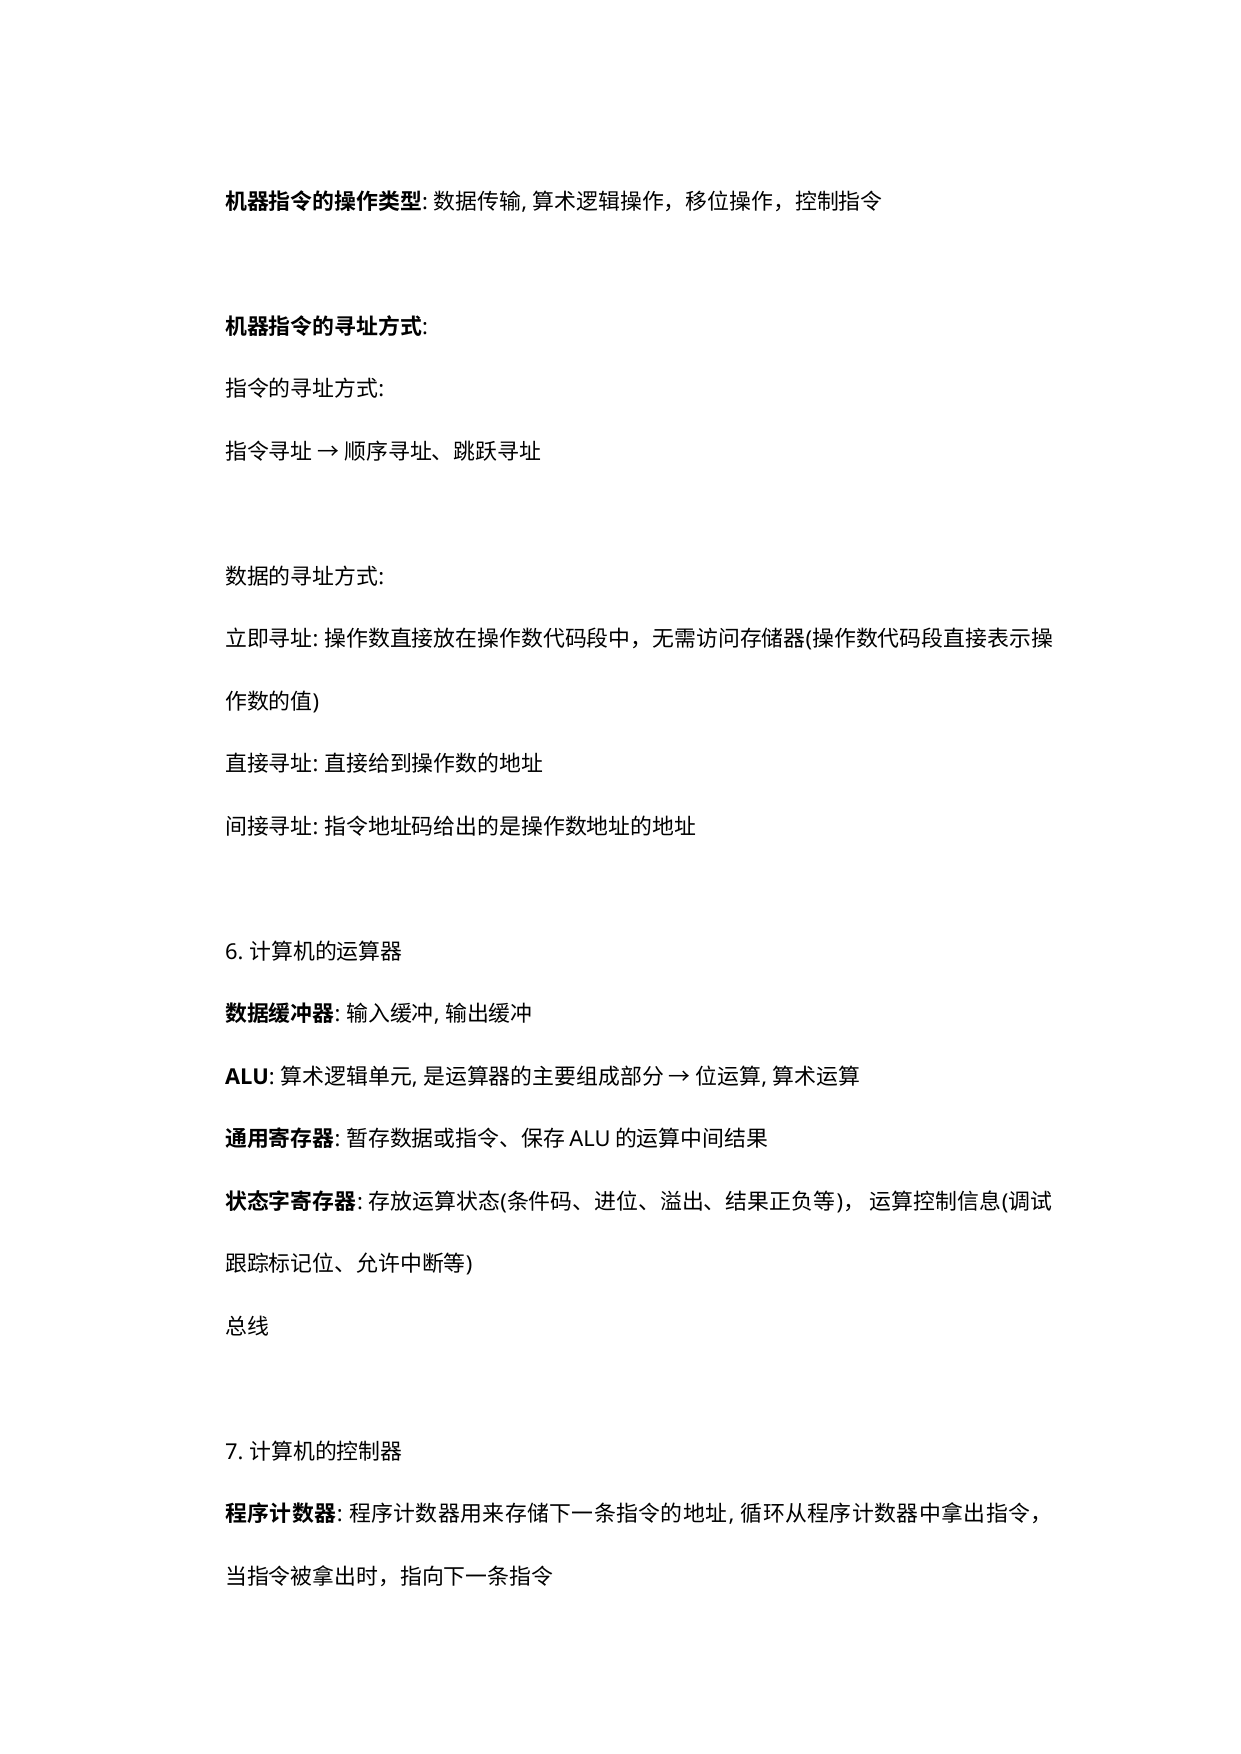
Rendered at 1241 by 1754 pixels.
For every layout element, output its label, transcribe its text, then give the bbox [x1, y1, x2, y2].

text 总线 [225, 1283, 1053, 1346]
text 机器指令的寻址方式: [225, 283, 1053, 346]
text 机器指令的操作类型: 数据传输, 算术逻辑操作，移位操作，控制指令 [225, 158, 1053, 221]
text 直接寻址: 直接给到操作数的地址 [225, 721, 1053, 783]
text 状态字寄存器: 存放运算状态(条件码、进位、溢出、结果正负等)， 运算控制信息(调试跟踪标记位、允许中断等) [225, 1158, 1053, 1283]
text 7. 计算机的控制器 [225, 1408, 1053, 1471]
text 数据缓冲器: 输入缓冲, 输出缓冲 [225, 971, 1053, 1033]
text 6. 计算机的运算器 [225, 908, 1053, 971]
text 立即寻址: 操作数直接放在操作数代码段中，无需访问存储器(操作数代码段直接表示操作数的值) [225, 596, 1053, 721]
text 通用寄存器: 暂存数据或指令、保存ALU的运算中间结果 [225, 1096, 1053, 1158]
text 间接寻址: 指令地址码给出的是操作数地址的地址 [225, 783, 1053, 846]
text 指令寻址 → 顺序寻址、跳跃寻址 [225, 408, 1053, 471]
text 指令的寻址方式: [225, 346, 1053, 408]
text 数据的寻址方式: [225, 533, 1053, 596]
text ALU: 算术逻辑单元, 是运算器的主要组成部分 → 位运算, 算术运算 [225, 1033, 1053, 1096]
text 程序计数器: 程序计数器用来存储下一条指令的地址, 循环从程序计数器中拿出指令，当指令被拿出时，指向下一条指令 [225, 1471, 1053, 1596]
